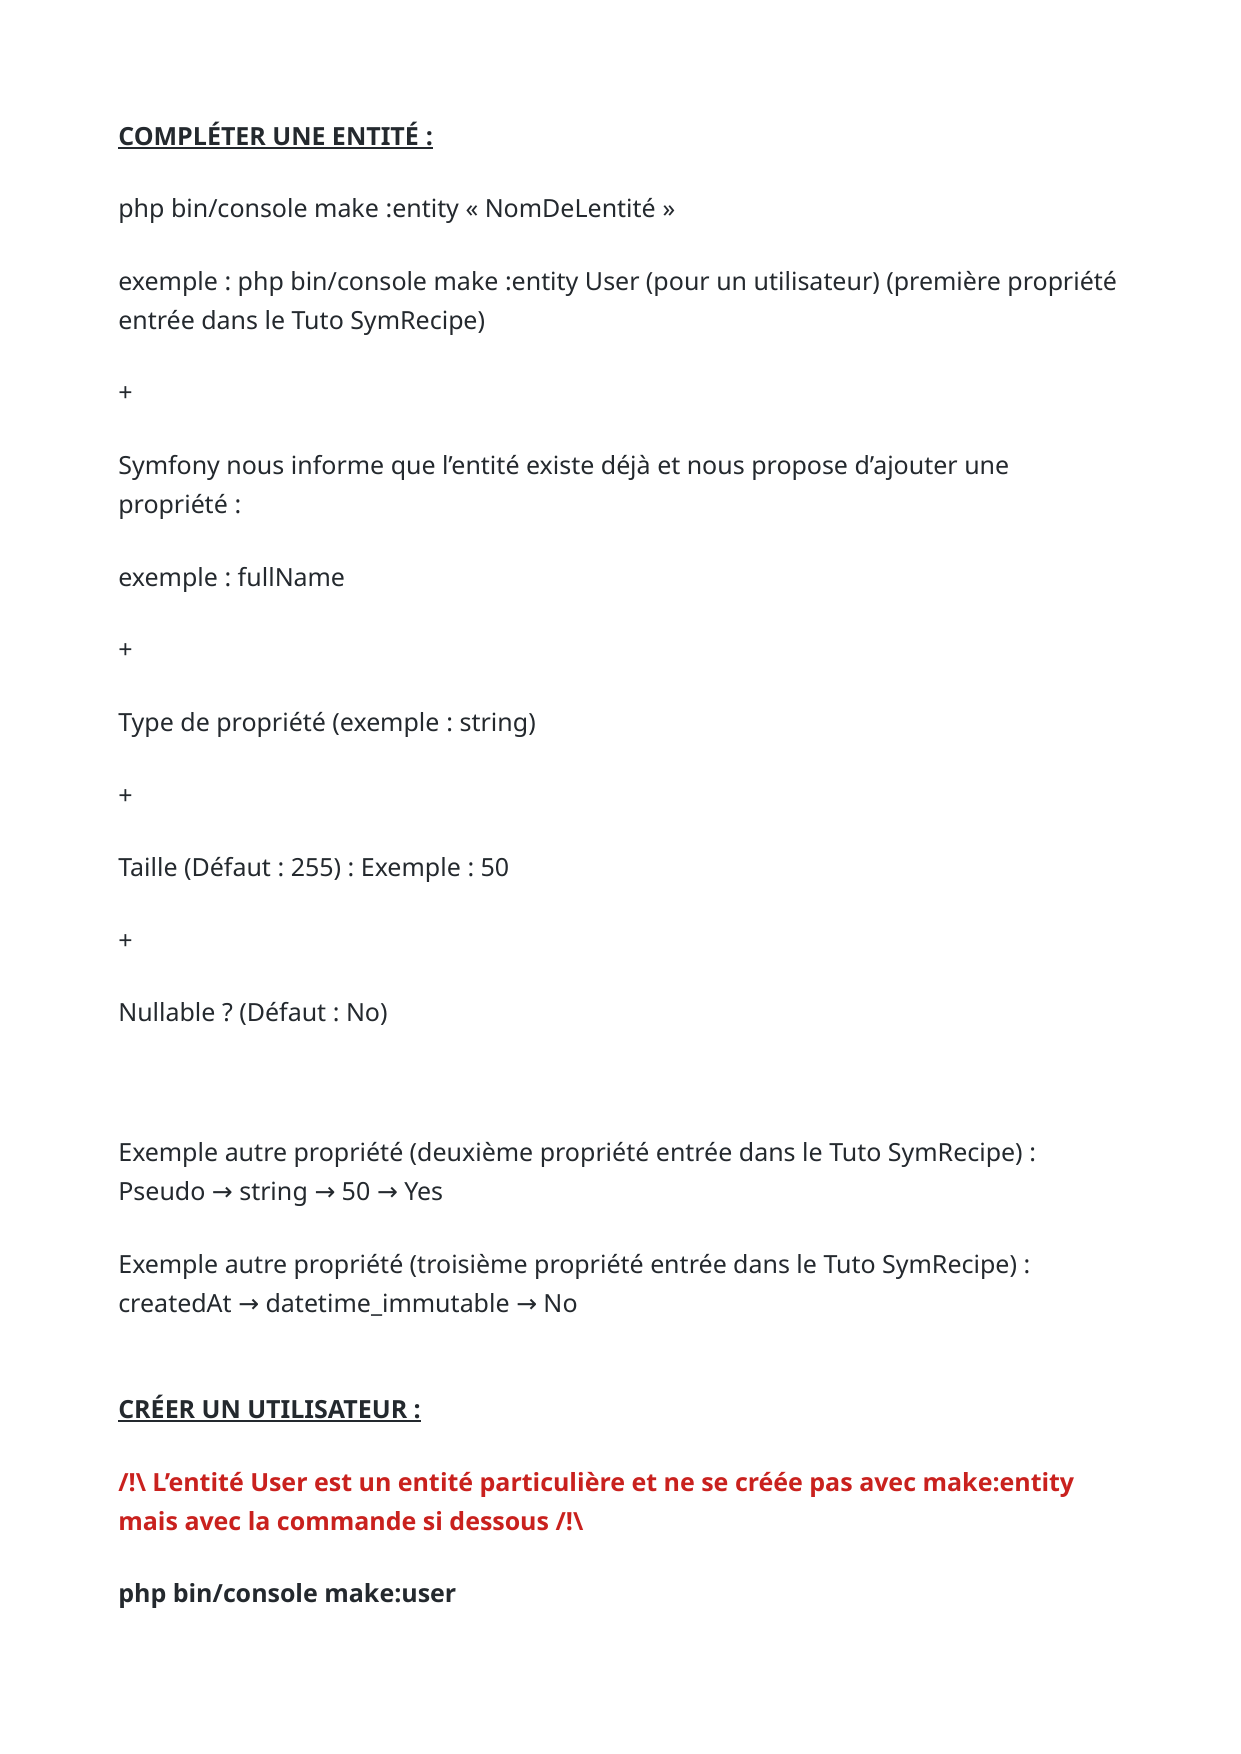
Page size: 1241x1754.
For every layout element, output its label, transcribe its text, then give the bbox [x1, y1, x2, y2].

text + [118, 375, 1122, 409]
text Nullable ? (Défaut : No) [118, 995, 1122, 1029]
text + [118, 777, 1122, 811]
text Type de propriété (exemple : string) [118, 705, 1122, 739]
text Taille (Défaut : 255) : Exemple : 50 [118, 850, 1122, 884]
text exemple : fullName [118, 559, 1122, 593]
text php bin/console make:user [118, 1576, 1122, 1610]
text exemple : php bin/console make :entity User (pour un utilisateur) (première propriété entrée dans le Tuto SymRecipe) [118, 263, 1122, 337]
text Symfony nous informe que l’entité existe déjà et nous propose d’ajouter une propriété : [118, 448, 1122, 521]
text /!\ L’entité User est un entité particulière et ne se créée pas avec make:entity mais avec la commande si dessous /!\ [118, 1464, 1122, 1537]
text php bin/console make :entity « NomDeLentité » [118, 191, 1122, 225]
text + [118, 632, 1122, 666]
text Exemple autre propriété (deuxième propriété entrée dans le Tuto SymRecipe) : Pseudo → string → 50 → Yes [118, 1134, 1122, 1208]
text CRÉER UN UTILISATEUR : [118, 1392, 1122, 1426]
text + [118, 922, 1122, 957]
text COMPLÉTER UNE ENTITÉ : [118, 118, 1122, 152]
text Exemple autre propriété (troisième propriété entrée dans le Tuto SymRecipe) : createdAt → datetime_immutable → No [118, 1246, 1122, 1319]
